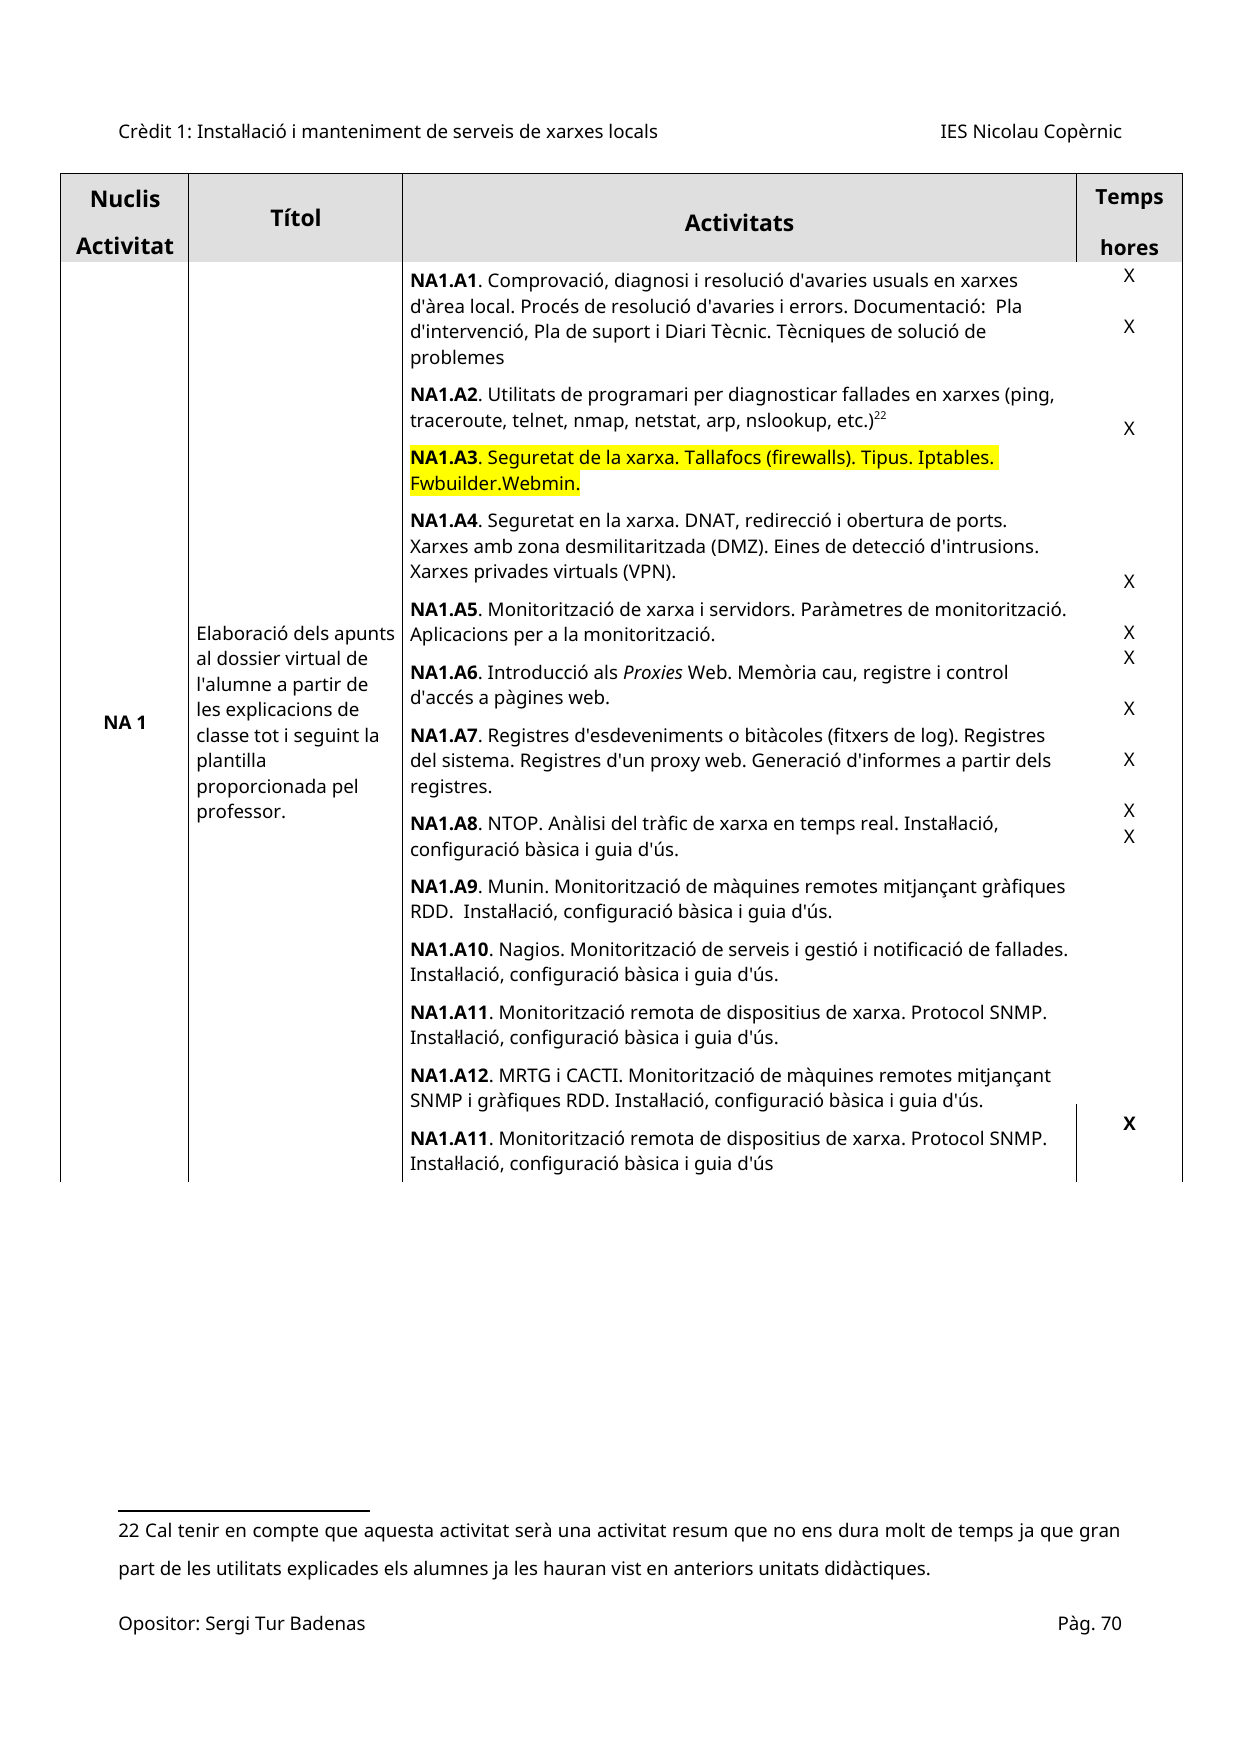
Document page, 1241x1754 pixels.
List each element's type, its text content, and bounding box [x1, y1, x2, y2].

table_header Títol [189, 174, 402, 262]
table_header Activitats [403, 174, 1076, 262]
table_cell Elaboració dels apunts al dossier virtual de l'alumne a partir de les explicacions de classe tot i seguint la plantilla proporcionada pel professor. [189, 262, 402, 1182]
table_cell NA1.A1. Comprovació, diagnosi i resolució d'avaries usuals en xarxes d'àrea local. Procés de resolució d'avaries i errors. Documentació: Pla d'intervenció, Pla de suport i Diari Tècnic. Tècniques de solució de problemes NA1.A2. Utilitats de programari per diagnosticar fallades en xarxes (ping, traceroute, telnet, nmap, netstat, arp, nslookup, etc.) NA1.A3. Seguretat de la xarxa. Tallafocs (firewalls). Tipus. Iptables. Fwbuilder.Webmin. NA1.A4. Seguretat en la xarxa. DNAT, redirecció i obertura de ports. Xarxes amb zona desmilitaritzada (DMZ). Eines de detecció d'intrusions. Xarxes privades virtuals (VPN). NA1.A5. Monitorització de xarxa i servidors. Paràmetres de monitorització. Aplicacions per a la monitorització. NA1.A6. Introducció als Proxies Web. Memòria cau, registre i control d'accés a pàgines web. NA1.A7. Registres d'esdeveniments o bitàcoles (fitxers de log). Registres del sistema. Registres d'un proxy web. Generació d'informes a partir dels registres. NA1.A8. NTOP. Anàlisi del tràfic de xarxa en temps real. Instal·lació, configuració bàsica i guia d'ús. NA1.A9. Munin. Monitorització de màquines remotes mitjançant gràfiques RDD. Instal·lació, configuració bàsica i guia d'ús. NA1.A10. Nagios. Monitorització de serveis i gestió i notificació de fallades. Instal·lació, configuració bàsica i guia d'ús. NA1.A11. Monitorització remota de dispositius de xarxa. Protocol SNMP. Instal·lació, configuració bàsica i guia d'ús. NA1.A12. MRTG i CACTI. Monitorització de màquines remotes mitjançant SNMP i gràfiques RDD. Instal·lació, configuració bàsica i guia d'ús. NA1.A11. Monitorització remota de dispositius de xarxa. Protocol SNMP. Instal·lació, configuració bàsica i guia d'ús [403, 262, 1076, 1182]
table_cell NA 1 [61, 262, 188, 1182]
table_header X X X X X X X X X X [1076, 262, 1182, 1104]
table_cell X [1077, 1104, 1182, 1182]
table_header Temps hores [1077, 174, 1182, 262]
table_header Nuclis Activitat [61, 174, 188, 262]
